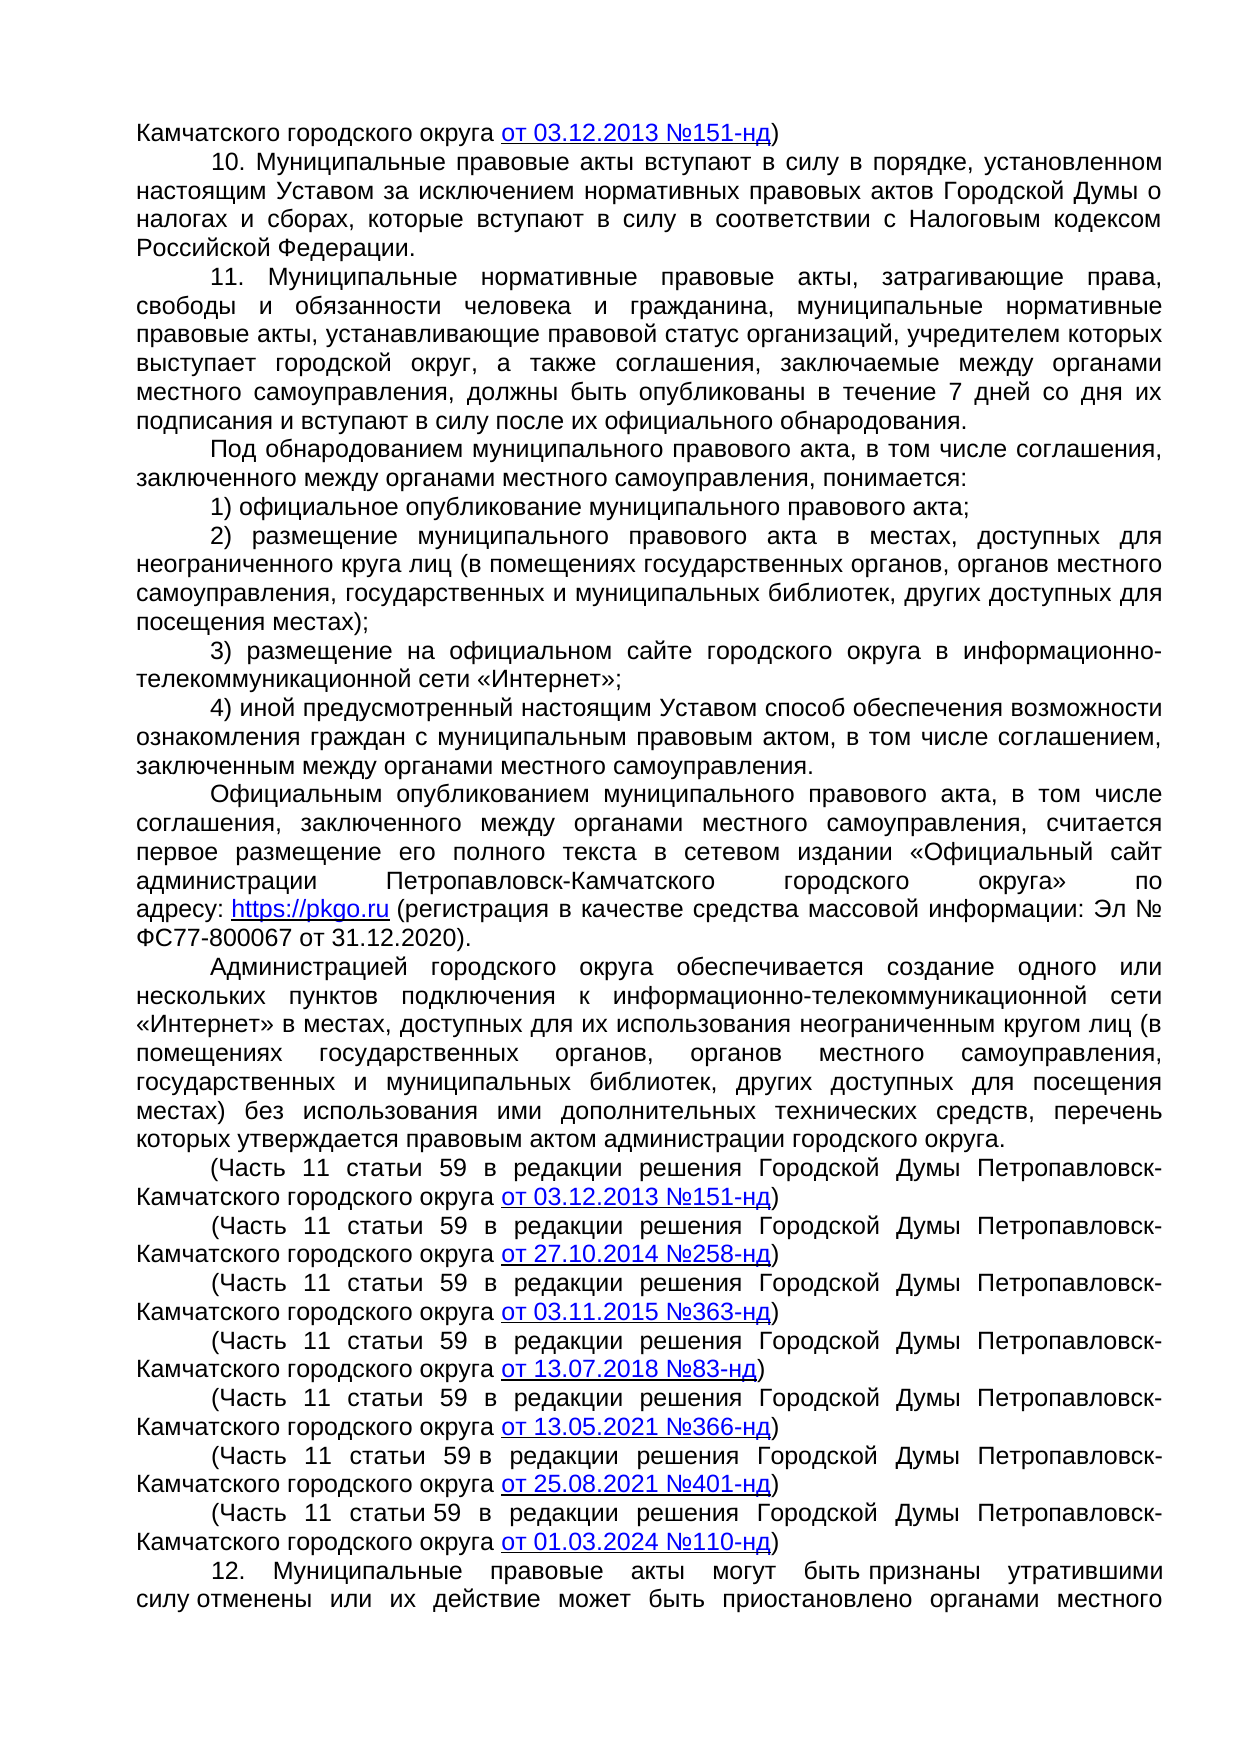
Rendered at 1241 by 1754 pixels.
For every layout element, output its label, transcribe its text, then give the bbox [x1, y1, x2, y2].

text (Часть 11 статьи 59 в редакции решения Городской Думы Петропавловск-Камчатского городского округа от 13.05.2021 №366-нд) [136, 1383, 1163, 1441]
text 10. Муниципальные правовые акты вступают в силу в порядке, установленном настоящим Уставом за исключением нормативных правовых актов Городской Думы о налогах и сборах, которые вступают в силу в соответствии с Налоговым кодексом Российской Федерации. [136, 147, 1163, 262]
text 4) иной предусмотренный настоящим Уставом способ обеспечения возможности ознакомления граждан с муниципальным правовым актом, в том числе соглашением, заключенным между органами местного самоуправления. [136, 693, 1163, 779]
text (Часть 11 статьи 59 в редакции решения Городской Думы Петропавловск-Камчатского городского округа от 01.03.2024 №110-нд) [136, 1498, 1163, 1556]
text 1) официальное опубликование муниципального правового акта; [136, 492, 1163, 521]
text (Часть 11 статьи 59 в редакции решения Городской Думы Петропавловск-Камчатского городского округа от 13.07.2018 №83-нд) [136, 1326, 1163, 1383]
text 11. Муниципальные нормативные правовые акты, затрагивающие права, свободы и обязанности человека и гражданина, муниципальные нормативные правовые акты, устанавливающие правовой статус организаций, учредителем которых выступает городской округ, а также соглашения, заключаемые между органами местного самоуправления, должны быть опубликованы в течение 7 дней со дня их подписания и вступают в силу после их официального обнародования. [136, 262, 1163, 434]
text (Часть 11 статьи 59 в редакции решения Городской Думы Петропавловск-Камчатского городского округа от 03.11.2015 №363-нд) [136, 1268, 1163, 1326]
text 2) размещение муниципального правового акта в местах, доступных для неограниченного круга лиц (в помещениях государственных органов, органов местного самоуправления, государственных и муниципальных библиотек, других доступных для посещения местах); [136, 521, 1163, 636]
text (Часть 11 статьи 59 в редакции решения Городской Думы Петропавловск-Камчатского городского округа от 03.12.2013 №151-нд) [136, 1153, 1163, 1211]
text 3) размещение на официальном сайте городского округа в информационно-телекоммуникационной сети «Интернет»; [136, 636, 1163, 693]
text Администрацией городского округа обеспечивается создание одного или нескольких пунктов подключения к информационно-телекоммуникационной сети «Интернет» в местах, доступных для их использования неограниченным кругом лиц (в помещениях государственных органов, органов местного самоуправления, государственных и муниципальных библиотек, других доступных для посещения местах) без использования ими дополнительных технических средств, перечень которых утверждается правовым актом администрации городского округа. [136, 952, 1163, 1153]
text (Часть 11 статьи 59 в редакции решения Городской Думы Петропавловск-Камчатского городского округа от 25.08.2021 №401-нд) [136, 1441, 1163, 1498]
text 12. Муниципальные правовые акты могут быть признаны утратившими силу отменены или их действие может быть приостановлено органами местного [136, 1556, 1163, 1613]
text Под обнародованием муниципального правового акта, в том числе соглашения, заключенного между органами местного самоуправления, понимается: [136, 434, 1163, 492]
text Официальным опубликованием муниципального правового акта, в том числе соглашения, заключенного между органами местного самоуправления, считается первое размещение его полного текста в сетевом издании «Официальный сайт администрации Петропавловск-Камчатского городского округа» по адресу: https://pkgo.ru (регистрация в качестве средства массовой информации: Эл № ФС77-800067 от 31.12.2020). [136, 779, 1163, 952]
text Камчатского городского округа от 03.12.2013 №151-нд) [136, 118, 1163, 147]
text (Часть 11 статьи 59 в редакции решения Городской Думы Петропавловск-Камчатского городского округа от 27.10.2014 №258-нд) [136, 1211, 1163, 1268]
